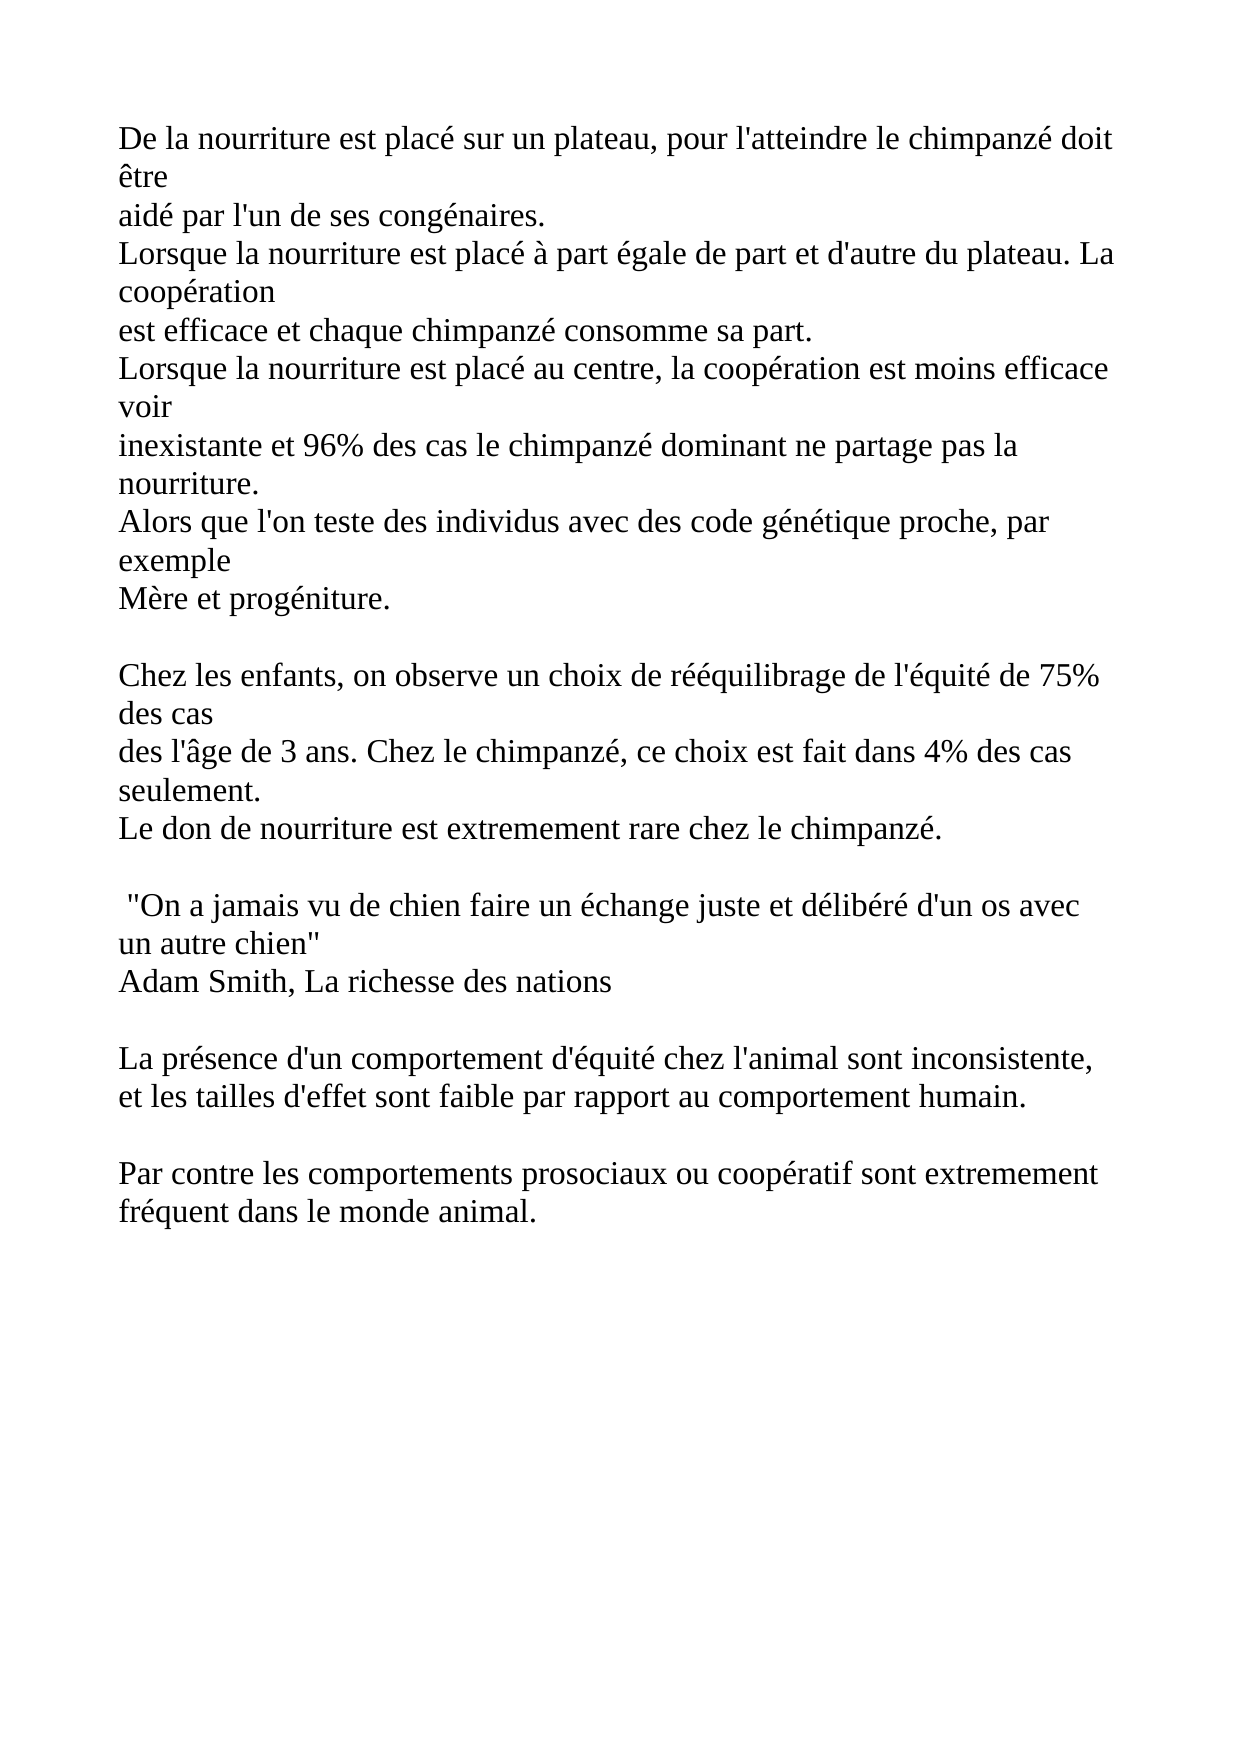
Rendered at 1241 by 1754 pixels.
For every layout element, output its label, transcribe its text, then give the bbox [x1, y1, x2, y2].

text De la nourriture est placé sur un plateau, pour l'atteindre le chimpanzé doit être [118, 118, 1122, 195]
text Lorsque la nourriture est placé au centre, la coopération est moins efficace voir [118, 348, 1122, 425]
text Par contre les comportements prosociaux ou coopératif sont extremement fréquent dans le monde animal. [118, 1153, 1122, 1230]
text La présence d'un comportement d'équité chez l'animal sont inconsistente, et les tailles d'effet sont faible par rapport au comportement humain. [118, 1038, 1122, 1115]
text "On a jamais vu de chien faire un échange juste et délibéré d'un os avec un autre chien" [118, 885, 1122, 961]
text Chez les enfants, on observe un choix de rééquilibrage de l'équité de 75% des cas [118, 655, 1122, 731]
text aidé par l'un de ses congénaires. [118, 195, 1122, 233]
text Adam Smith, La richesse des nations [118, 961, 1122, 1000]
text des l'âge de 3 ans. Chez le chimpanzé, ce choix est fait dans 4% des cas seulement. [118, 731, 1122, 808]
text est efficace et chaque chimpanzé consomme sa part. [118, 310, 1122, 348]
text Le don de nourriture est extremement rare chez le chimpanzé. [118, 808, 1122, 846]
text inexistante et 96% des cas le chimpanzé dominant ne partage pas la nourriture. [118, 425, 1122, 501]
text Lorsque la nourriture est placé à part égale de part et d'autre du plateau. La coopération [118, 233, 1122, 310]
text Alors que l'on teste des individus avec des code génétique proche, par exemple [118, 501, 1122, 578]
text Mère et progéniture. [118, 578, 1122, 616]
